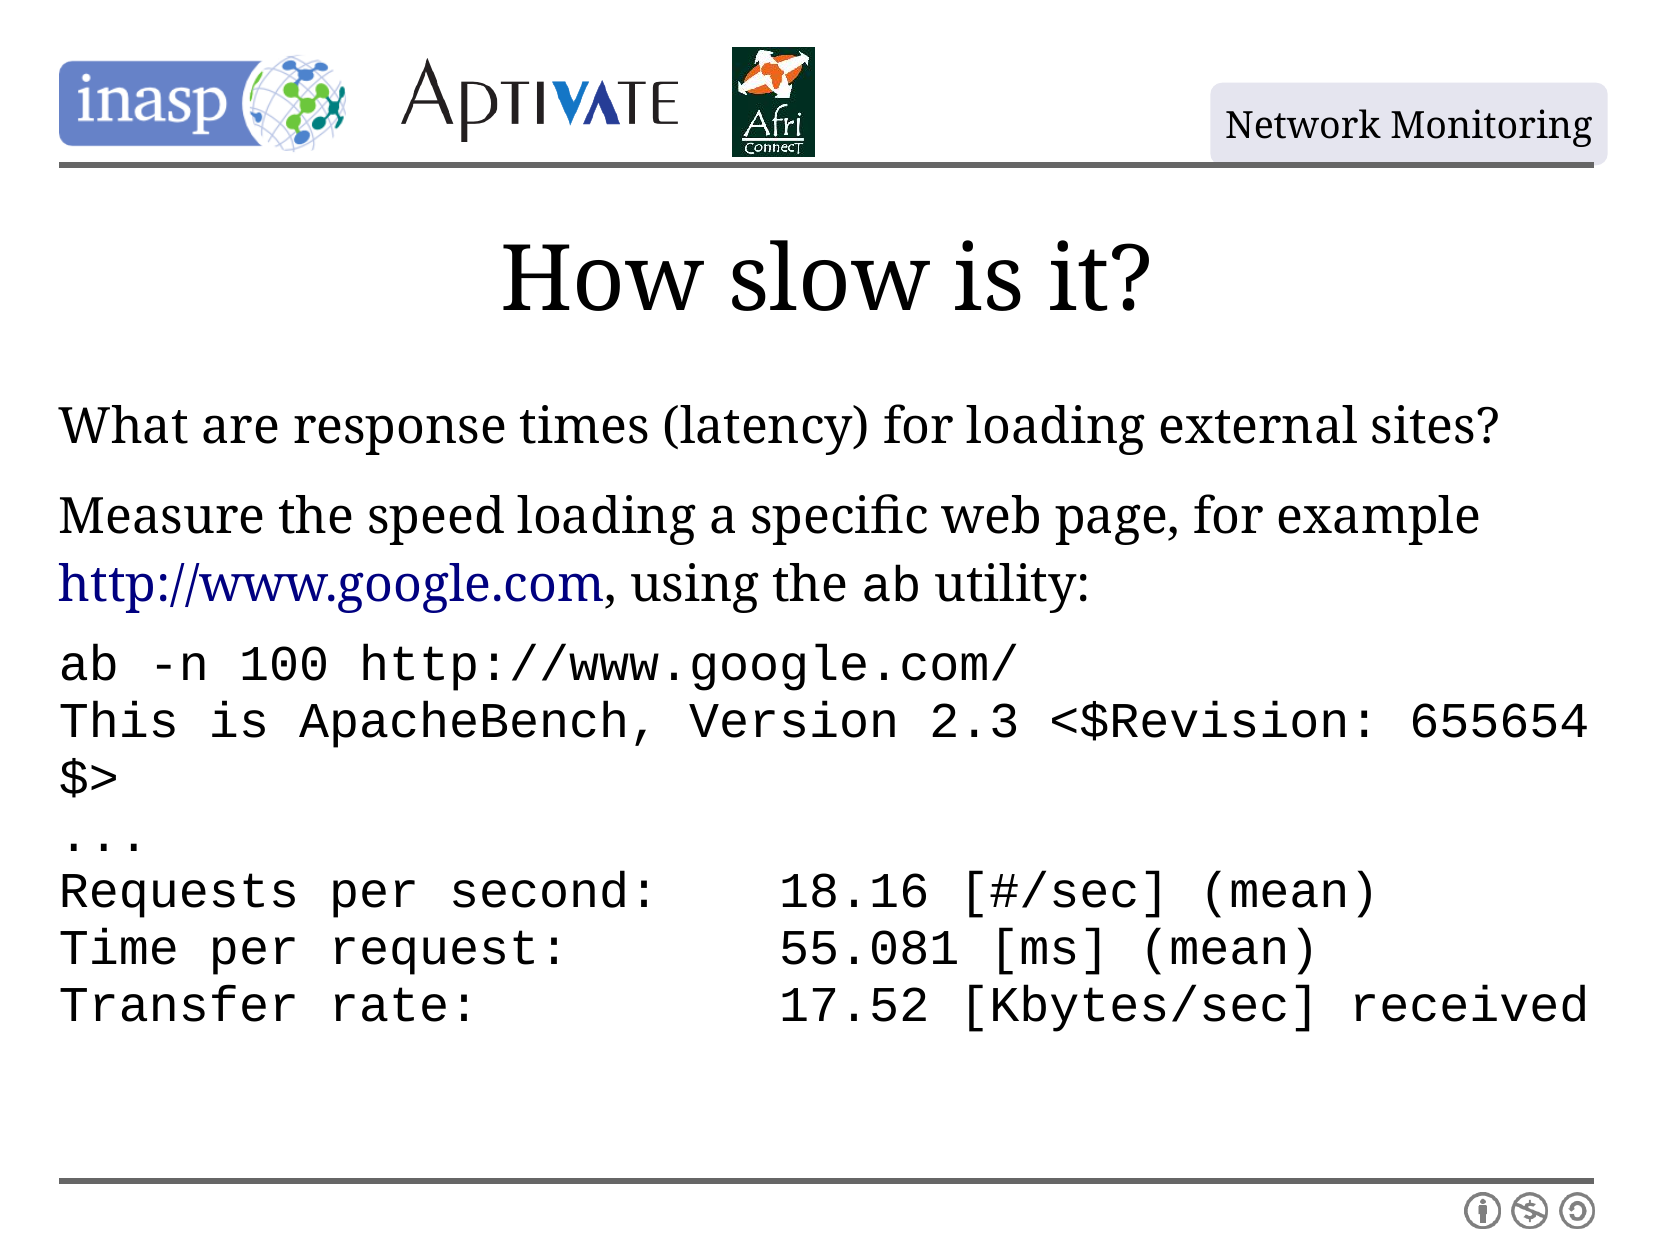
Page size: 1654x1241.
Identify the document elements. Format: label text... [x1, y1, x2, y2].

picture [732, 47, 815, 157]
title How slow is it? [59, 212, 1595, 343]
picture [1464, 1192, 1501, 1229]
picture [1511, 1192, 1548, 1229]
picture [59, 47, 355, 160]
picture [1559, 1192, 1595, 1229]
picture [401, 58, 678, 142]
list What are response times (latency) for loading external sites? Measure the speed loading a specific web page, for example http://www.google.com, using the ab utility: ab -n 100 http://www.google.com/ This is ApacheBench, Version 2.3 <$Revision: 655654 $> ... Requests per second: 18.16 [#/sec] (mean) Time per request: 55.081 [ms] (mean) Transfer rate: 17.52 [Kbytes/sec] received [59, 389, 1595, 1109]
